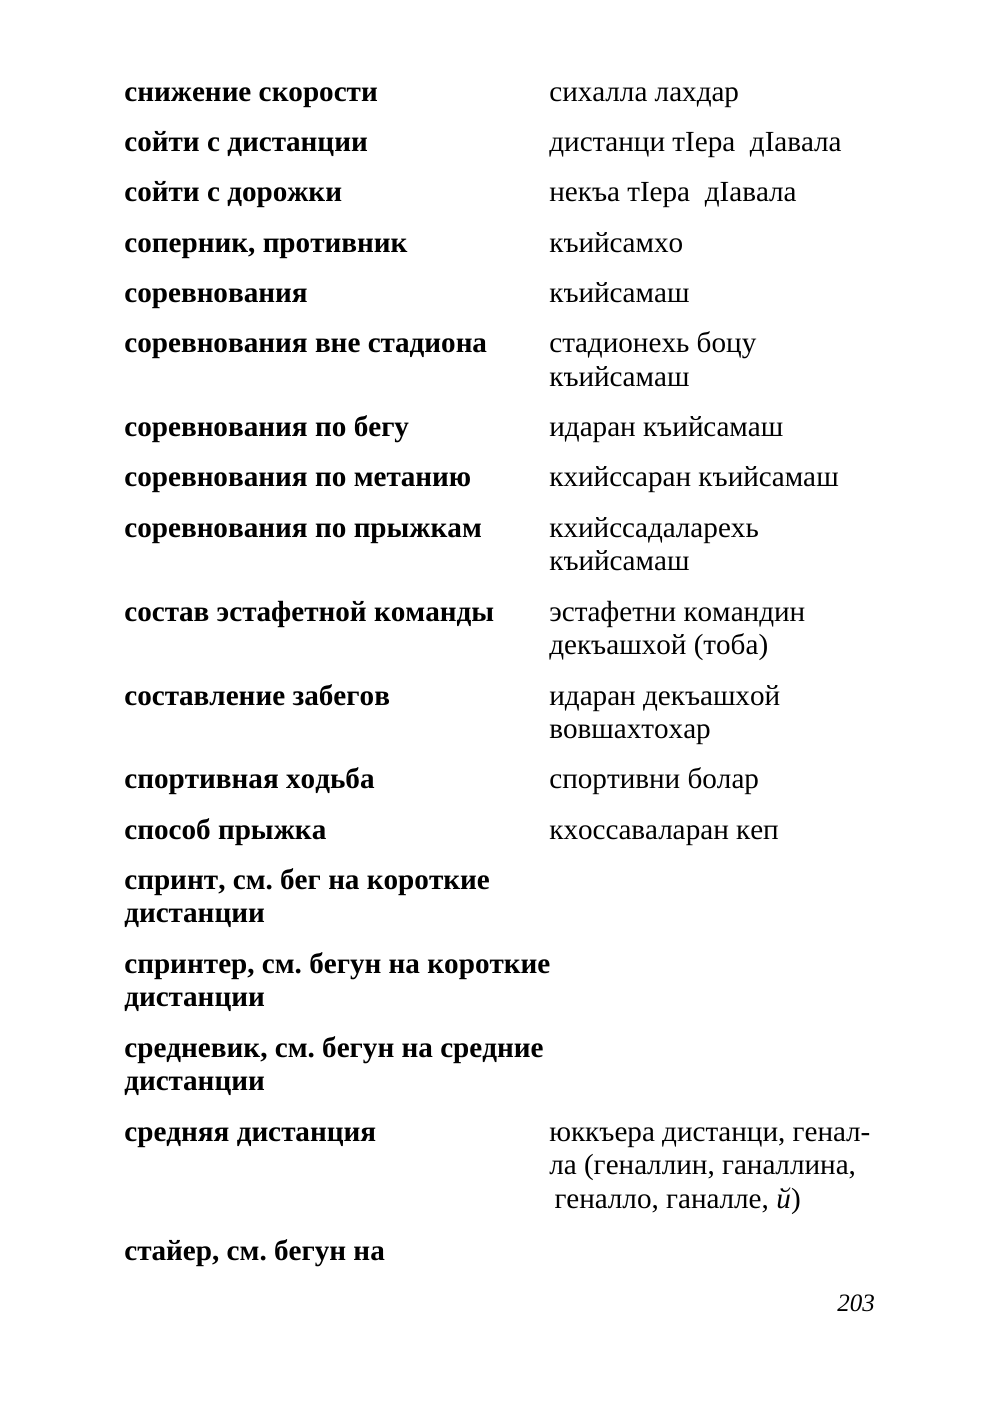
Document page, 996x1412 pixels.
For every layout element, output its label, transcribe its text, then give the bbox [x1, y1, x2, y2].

text соперник, противник къийсамхо [124, 225, 877, 258]
text средневик, см. бегун на средние [124, 1030, 877, 1063]
text къийсамаш [124, 359, 877, 392]
text стайер, см. бегун на [124, 1233, 877, 1267]
text вовшахтохар [124, 711, 877, 745]
text соревнования по метанию кхийссаран къийсамаш [124, 459, 877, 493]
text ла (геналлин, ганаллина, [124, 1147, 877, 1181]
text къийсамаш [124, 543, 877, 577]
text сойти с дорожки некъа тIера дIавала [124, 174, 877, 208]
text снижение скорости сихалла лахдар [124, 74, 877, 107]
text декъашхой (тоба) [124, 627, 877, 661]
text состав эстафетной команды эстафетни командин [124, 594, 877, 627]
text дистанции [124, 979, 877, 1013]
text спортивная ходьба спортивни болар [124, 761, 877, 795]
text геналло, ганалле, й) [124, 1181, 877, 1214]
text соревнования къийсамаш [124, 275, 877, 309]
text соревнования по бегу идаран къийсамаш [124, 409, 877, 443]
text дистанции [124, 1063, 877, 1097]
text соревнования по прыжкам кхийссадаларехь [124, 510, 877, 543]
text спринтер, см. бегун на короткие [124, 946, 877, 979]
text средняя дистанция юккъера дистанци, генал- [124, 1114, 877, 1147]
text сойти с дистанции дистанци тIера дIавала [124, 124, 877, 158]
text составление забегов идаран декъашхой [124, 678, 877, 711]
text спринт, см. бег на короткие [124, 862, 877, 896]
text способ прыжка кхоссаваларан кеп [124, 812, 877, 845]
text дистанции [124, 896, 877, 929]
text соревнования вне стадиона стадионехь боцу [124, 325, 877, 359]
